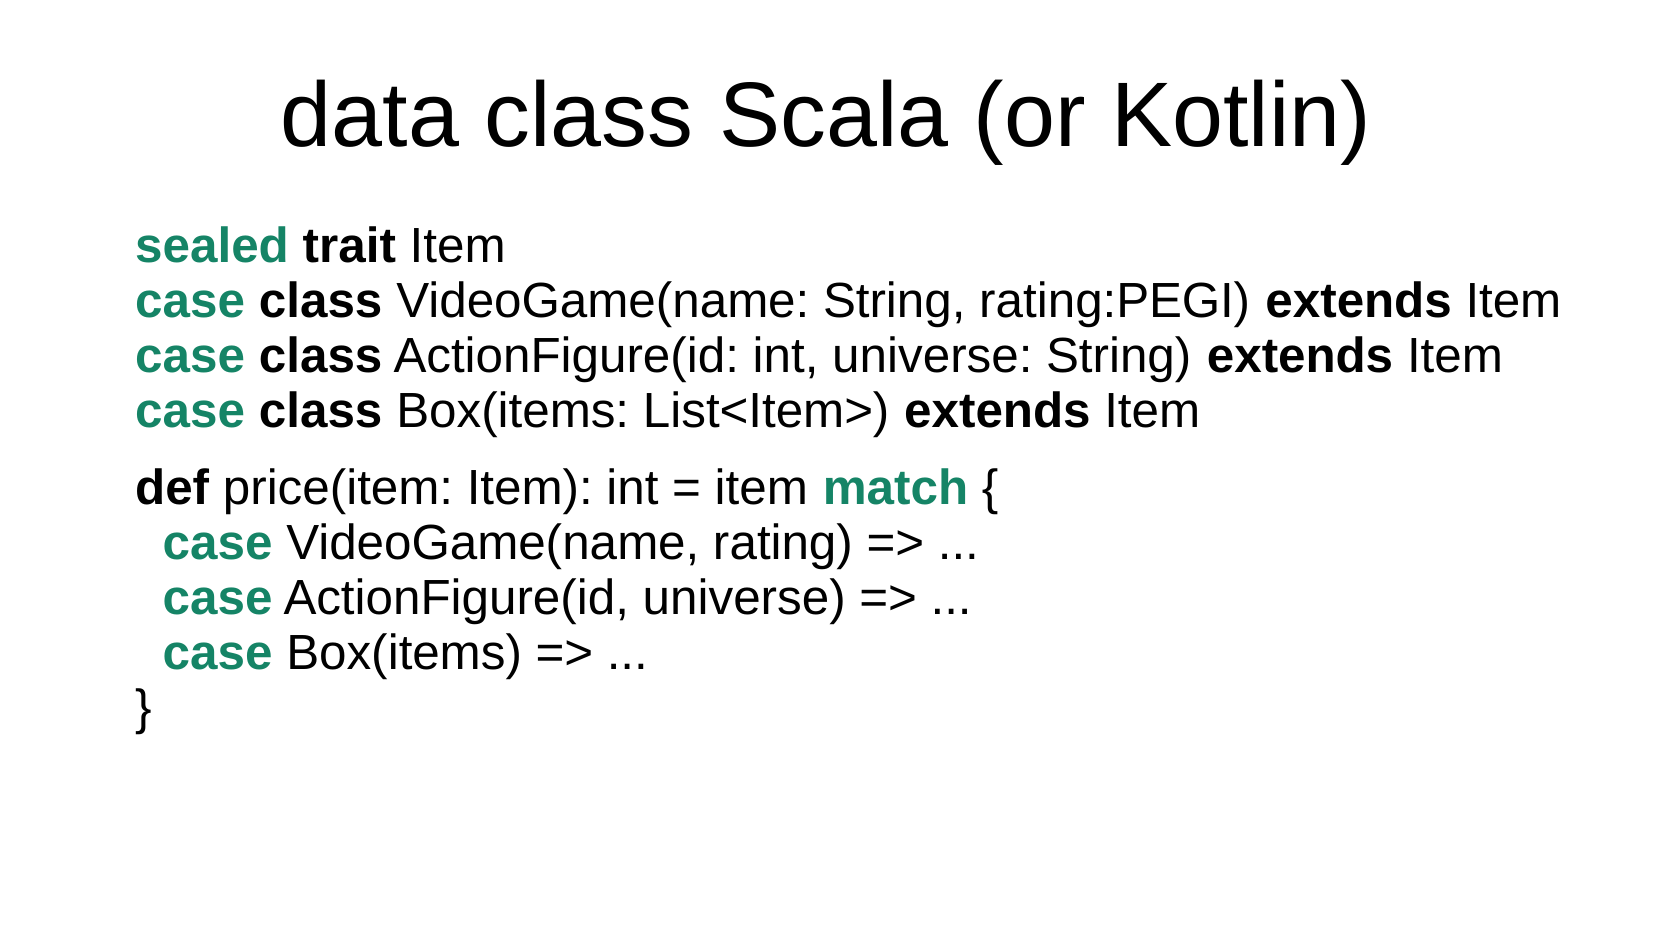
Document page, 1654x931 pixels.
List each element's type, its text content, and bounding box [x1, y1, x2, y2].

title data class Scala (or Kotlin) [82, 37, 1571, 193]
list sealed trait Item case class VideoGame(name: String, rating:PEGI) extends Item case class ActionFigure(id: int, universe: String) extends Item case class Box(items: List<Item>) extends Item def price(item: Item): int = item match { case VideoGame(name, rating) => ... case ActionFigure(id, universe) => ... case Box(items) => ... } [82, 217, 1571, 758]
